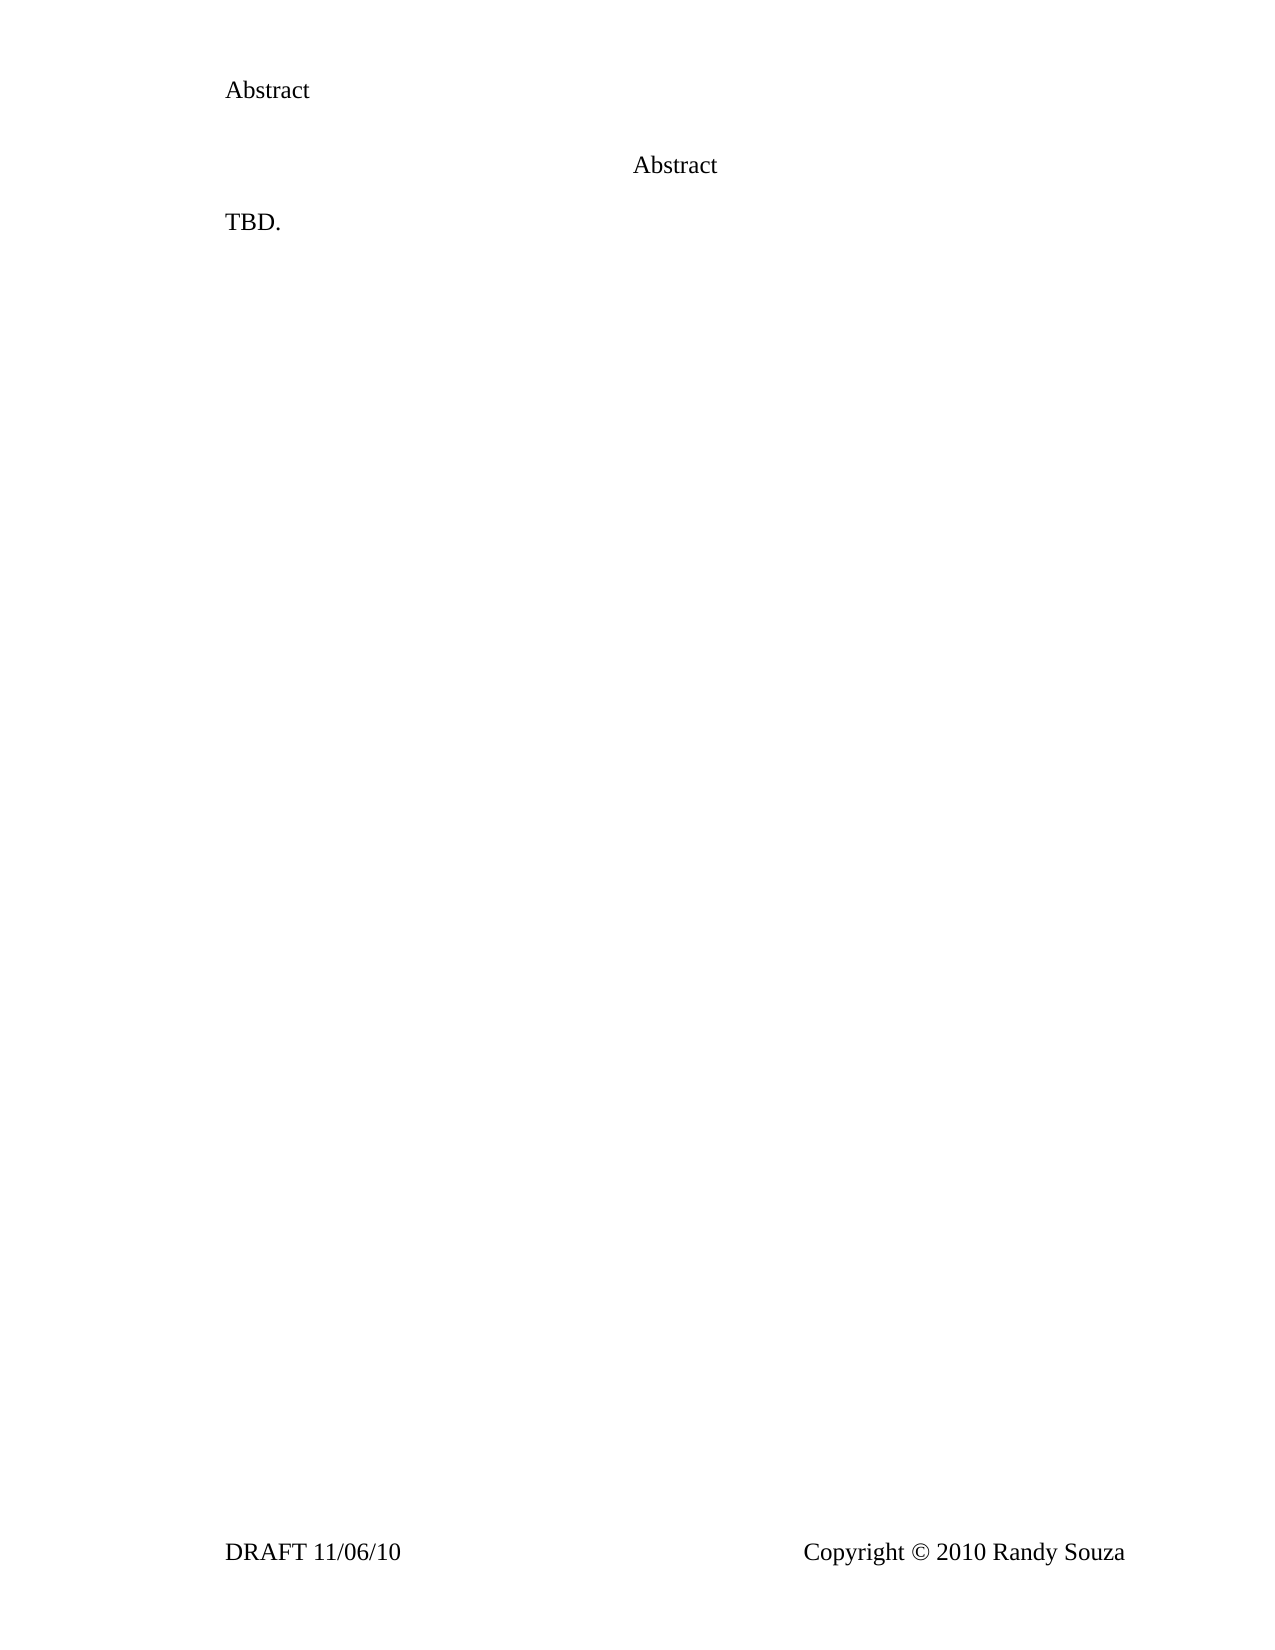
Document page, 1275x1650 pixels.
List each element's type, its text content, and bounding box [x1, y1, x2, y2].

text TBD. [225, 207, 1125, 236]
text Abstract [225, 150, 1125, 179]
